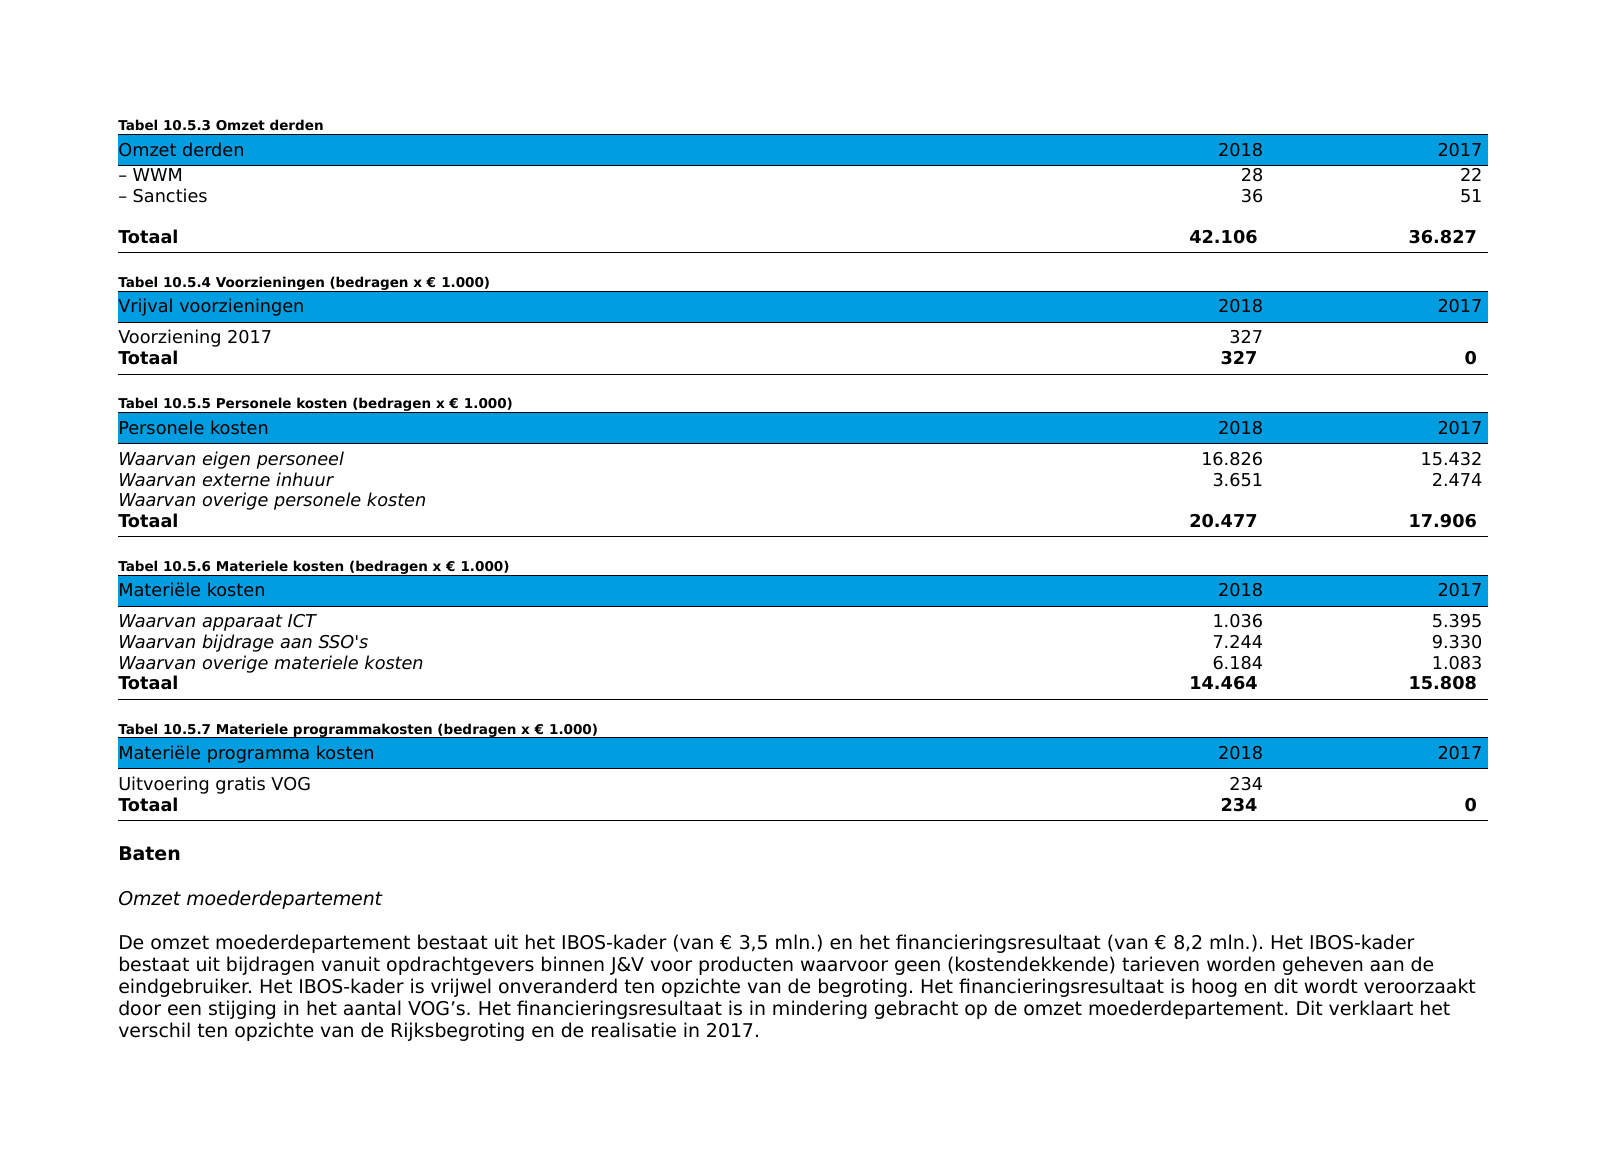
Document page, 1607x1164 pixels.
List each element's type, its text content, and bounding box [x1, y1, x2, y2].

table_cell Totaal [118, 795, 1050, 820]
table_cell [1269, 323, 1488, 348]
table_cell 6.184 [1050, 653, 1269, 673]
table_cell 20.477 [1050, 511, 1269, 536]
table_cell 15.432 [1269, 444, 1488, 469]
table_cell 36.827 [1269, 227, 1488, 252]
table_cell 2017 [1269, 413, 1488, 443]
table_cell Totaal [118, 227, 1050, 252]
table_cell 2017 [1269, 576, 1488, 606]
table_header Tabel 10.5.5 Personele kosten (bedragen x € 1.000) [118, 396, 1488, 412]
table_cell – Sancties [118, 186, 1050, 206]
table_cell 7.244 [1050, 632, 1269, 653]
table_cell 28 [1050, 166, 1269, 186]
table_header Tabel 10.5.3 Omzet derden [118, 118, 1488, 134]
table_cell 51 [1269, 186, 1488, 206]
subtitle Omzet moederdepartement [118, 887, 1488, 909]
table_cell Voorziening 2017 [118, 323, 1050, 348]
table_cell [1269, 490, 1488, 511]
table_cell 234 [1050, 769, 1269, 795]
table_cell 15.808 [1269, 673, 1488, 699]
table_cell 5.395 [1269, 607, 1488, 632]
table_cell Totaal [118, 511, 1050, 536]
table_cell 1.083 [1269, 653, 1488, 673]
table_cell Totaal [118, 348, 1050, 373]
table_cell 327 [1050, 323, 1269, 348]
table_cell Totaal [118, 673, 1050, 699]
table_cell Waarvan overige materiele kosten [118, 653, 1050, 673]
table_cell 2017 [1269, 292, 1488, 322]
table_cell 42.106 [1050, 227, 1269, 252]
table_cell [118, 206, 1050, 227]
table_header Tabel 10.5.4 Voorzieningen (bedragen x € 1.000) [118, 275, 1488, 291]
table_cell 0 [1269, 348, 1488, 373]
table_cell 2018 [1050, 413, 1269, 443]
table_cell [1269, 206, 1488, 227]
table_cell 2017 [1269, 135, 1488, 165]
table_cell 2.474 [1269, 470, 1488, 490]
table_header Tabel 10.5.7 Materiele programmakosten (bedragen x € 1.000) [118, 722, 1488, 737]
table_cell 9.330 [1269, 632, 1488, 653]
table_cell [1050, 206, 1269, 227]
table_cell – WWM [118, 166, 1050, 186]
table_cell Omzet derden [118, 135, 1050, 165]
table_cell 2018 [1050, 292, 1269, 322]
table_cell 2018 [1050, 135, 1269, 165]
table_cell Waarvan externe inhuur [118, 470, 1050, 490]
table_cell 234 [1050, 795, 1269, 820]
table_cell Materiële kosten [118, 576, 1050, 606]
table_cell Uitvoering gratis VOG [118, 769, 1050, 795]
text De omzet moederdepartement bestaat uit het IBOS-kader (van € 3,5 mln.) en het financieringsresultaat (van € 8,2 mln.). Het IBOS-kader bestaat uit bijdragen vanuit opdrachtgevers binnen J&V voor producten waarvoor geen (kostendekkende) tarieven worden geheven aan de eindgebruiker. Het IBOS-kader is vrijwel onveranderd ten opzichte van de begroting. Het financieringsresultaat is hoog en dit wordt veroorzaakt door een stijging in het aantal VOG’s. Het financieringsresultaat is in mindering gebracht op de omzet moederdepartement. Dit verklaart het verschil ten opzichte van de Rijksbegroting en de realisatie in 2017. [118, 932, 1488, 1041]
table_cell 2018 [1050, 576, 1269, 606]
table_cell 327 [1050, 348, 1269, 373]
table_cell [1050, 490, 1269, 511]
table_cell Waarvan bijdrage aan SSO's [118, 632, 1050, 653]
table_cell 1.036 [1050, 607, 1269, 632]
table_cell 0 [1269, 795, 1488, 820]
table_cell 2017 [1269, 738, 1488, 768]
table_header Tabel 10.5.6 Materiele kosten (bedragen x € 1.000) [118, 559, 1488, 575]
table_cell [1269, 769, 1488, 795]
table_cell Waarvan eigen personeel [118, 444, 1050, 469]
table_cell 16.826 [1050, 444, 1269, 469]
table_cell 17.906 [1269, 511, 1488, 536]
table_cell Waarvan overige personele kosten [118, 490, 1050, 511]
table_cell 14.464 [1050, 673, 1269, 699]
table_cell Waarvan apparaat ICT [118, 607, 1050, 632]
table_cell Materiële programma kosten [118, 738, 1050, 768]
subtitle Baten [118, 843, 1488, 865]
table_cell 3.651 [1050, 470, 1269, 490]
table_cell 22 [1269, 166, 1488, 186]
table_cell Personele kosten [118, 413, 1050, 443]
table_cell Vrijval voorzieningen [118, 292, 1050, 322]
table_cell 36 [1050, 186, 1269, 206]
table_cell 2018 [1050, 738, 1269, 768]
